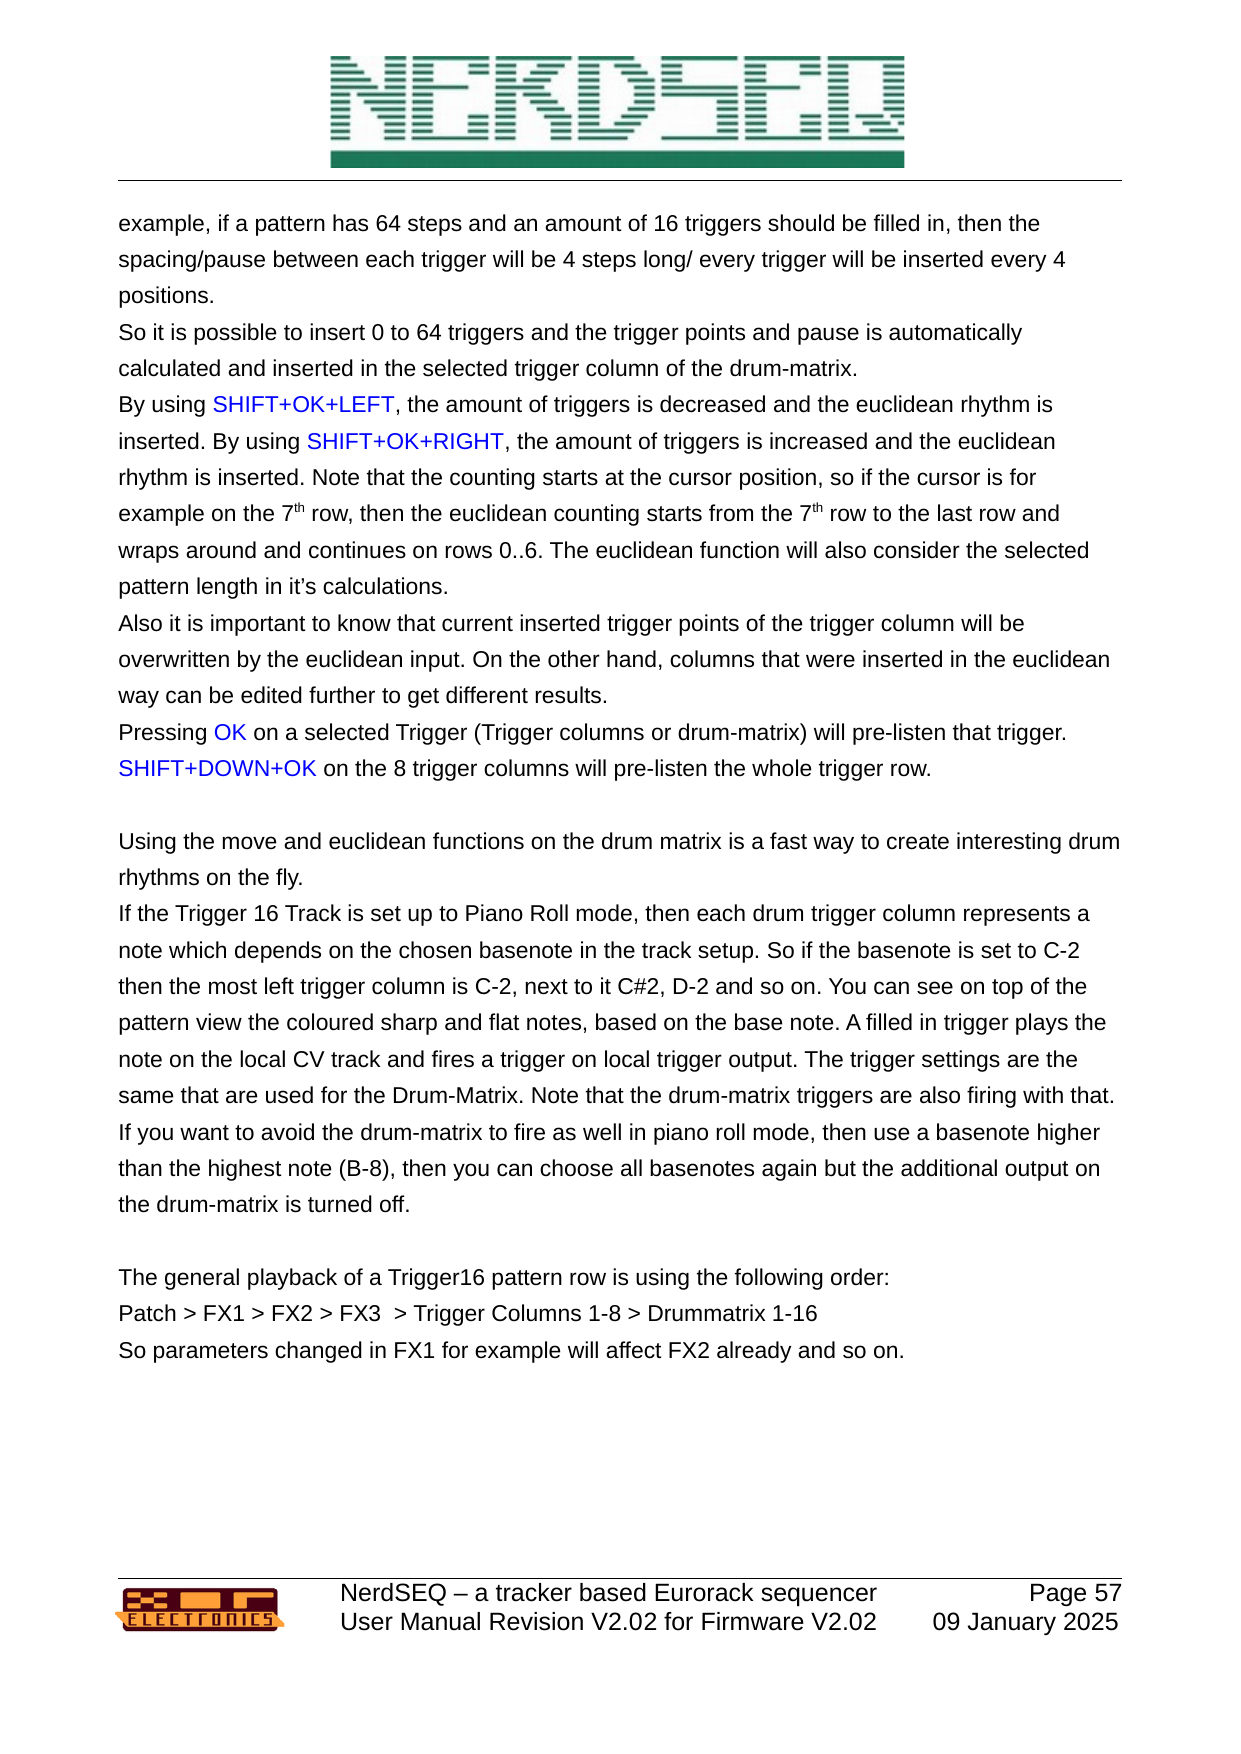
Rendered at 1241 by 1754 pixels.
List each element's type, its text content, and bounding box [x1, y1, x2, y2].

text Pressing OK on a selected Trigger (Trigger columns or drum-matrix) will pre-listen that trigger. SHIFT+DOWN+OK on the 8 trigger columns will pre-listen the whole trigger row. [118, 718, 1122, 781]
text If the Trigger 16 Track is set up to Piano Roll mode, then each drum trigger column represents a note which depends on the chosen basenote in the track setup. So if the basenote is set to C-2 then the most left trigger column is C-2, next to it C#2, D-2 and so on. You can see on top of the pattern view the coloured sharp and flat notes, based on the base note. A filled in trigger plays the note on the local CV track and fires a trigger on local trigger output. The trigger settings are the same that are used for the Drum-Matrix. Note that the drum-matrix triggers are also firing with that. If you want to avoid the drum-matrix to fire as well in piano roll mode, then use a basenote higher than the highest note (B-8), then you can choose all basenotes again but the additional output on the drum-matrix is turned off. [118, 900, 1122, 1217]
text example, if a pattern has 64 steps and an amount of 16 triggers should be filled in, then the spacing/pause between each trigger will be 4 steps long/ every trigger will be inserted every 4 positions. So it is possible to insert 0 to 64 triggers and the trigger points and pause is automatically calculated and inserted in the selected trigger column of the drum-matrix. By using SHIFT+OK+LEFT, the amount of triggers is decreased and the euclidean rhythm is inserted. By using SHIFT+OK+RIGHT, the amount of triggers is increased and the euclidean rhythm is inserted. Note that the counting starts at the cursor position, so if the cursor is for example on the 7th row, then the euclidean counting starts from the 7th row to the last row and wraps around and continues on rows 0..6. The euclidean function will also consider the selected pattern length in it’s calculations. [118, 209, 1122, 599]
picture [330, 56, 905, 168]
text Using the move and euclidean functions on the drum matrix is a fast way to create interesting drum rhythms on the fly. [118, 828, 1122, 890]
picture [115, 1584, 285, 1634]
text Also it is important to know that current inserted trigger points of the trigger column will be overwritten by the euclidean input. On the other hand, columns that were inserted in the euclidean way can be edited further to get different results. [118, 609, 1122, 708]
text So parameters changed in FX1 for example will affect FX2 already and so on. [118, 1337, 1122, 1363]
text Patch > FX1 > FX2 > FX3 > Trigger Columns 1-8 > Drummatrix 1-16 [118, 1300, 1122, 1327]
text The general playback of a Trigger16 pattern row is using the following order: [118, 1264, 1122, 1290]
